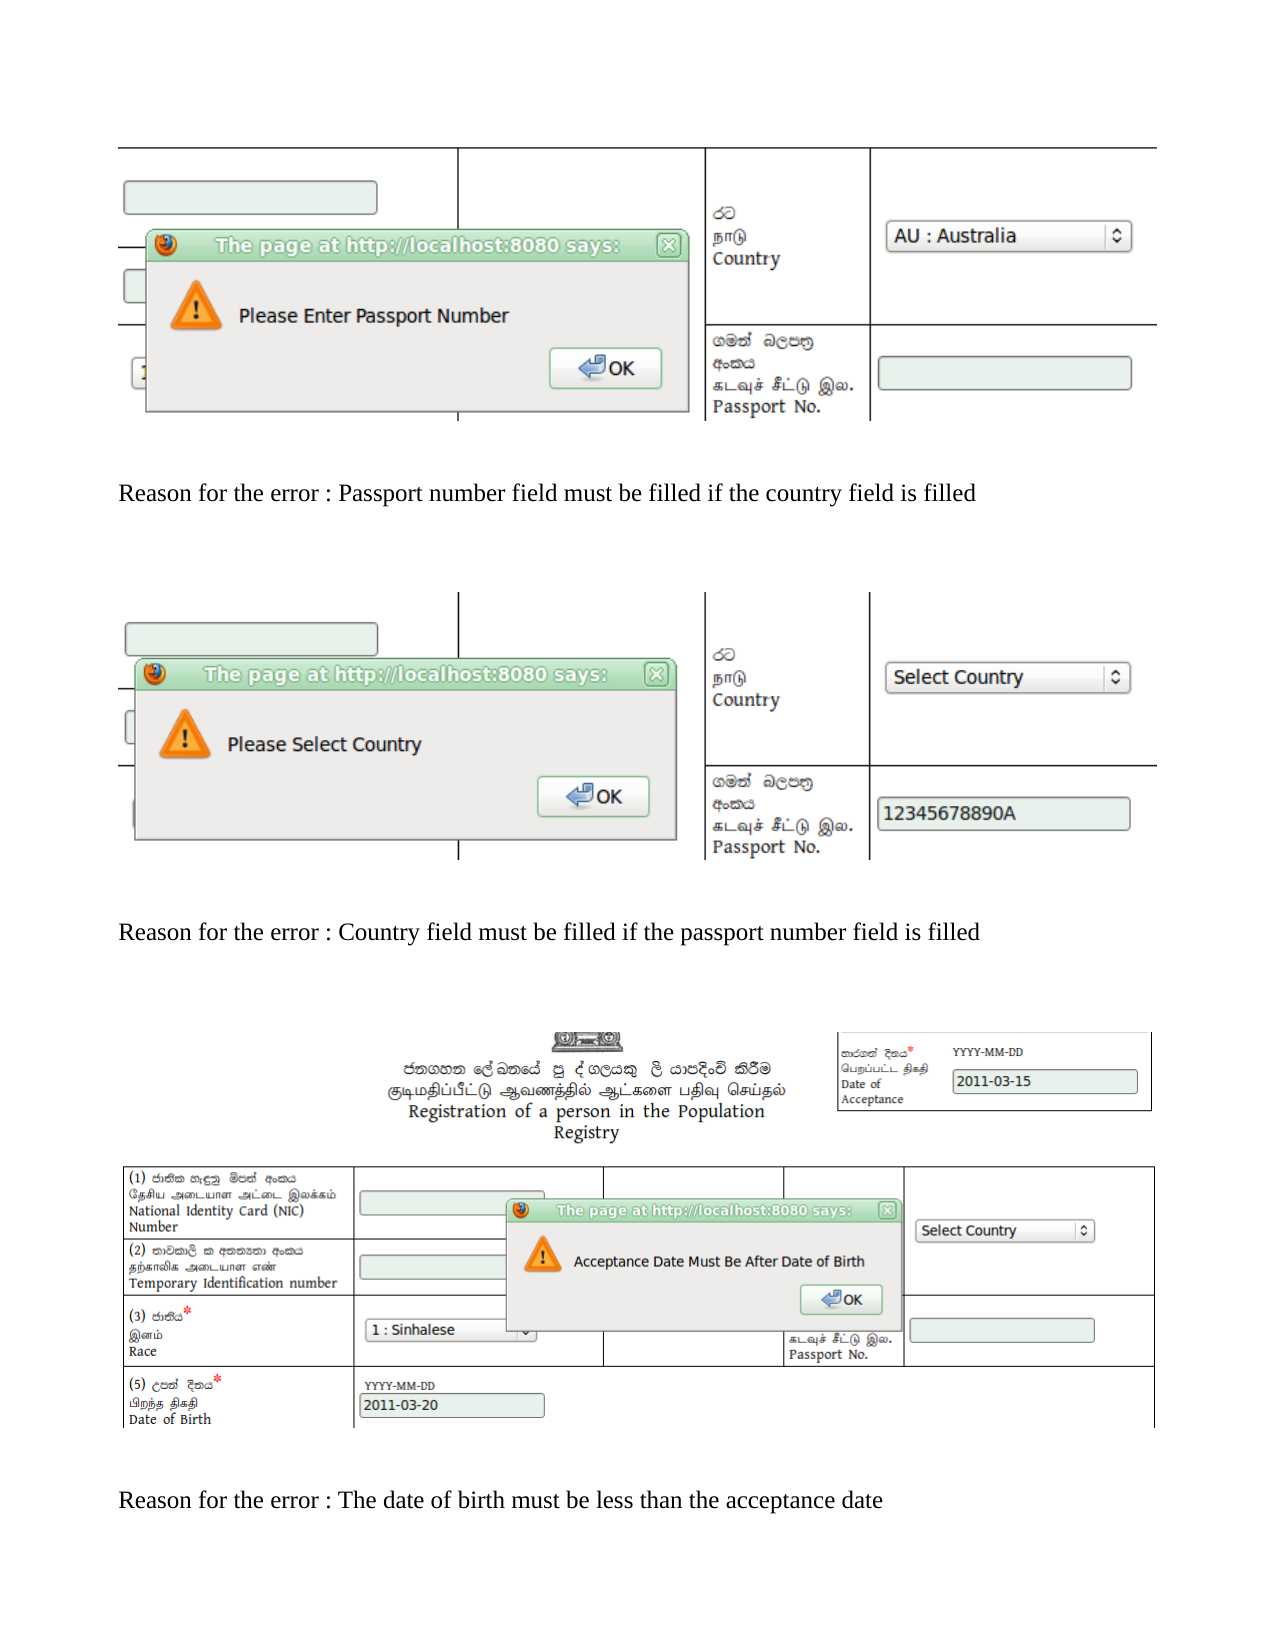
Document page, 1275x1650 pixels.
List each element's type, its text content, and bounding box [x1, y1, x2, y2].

picture [118, 1032, 1157, 1428]
picture [118, 592, 1157, 860]
picture [118, 146, 1157, 421]
text Reason for the error : The date of birth must be less than the acceptance date [118, 1486, 1157, 1514]
text Reason for the error : Country field must be filled if the passport number field is filled [118, 917, 1157, 946]
text Reason for the error : Passport number field must be filled if the country field is filled [118, 478, 1157, 506]
